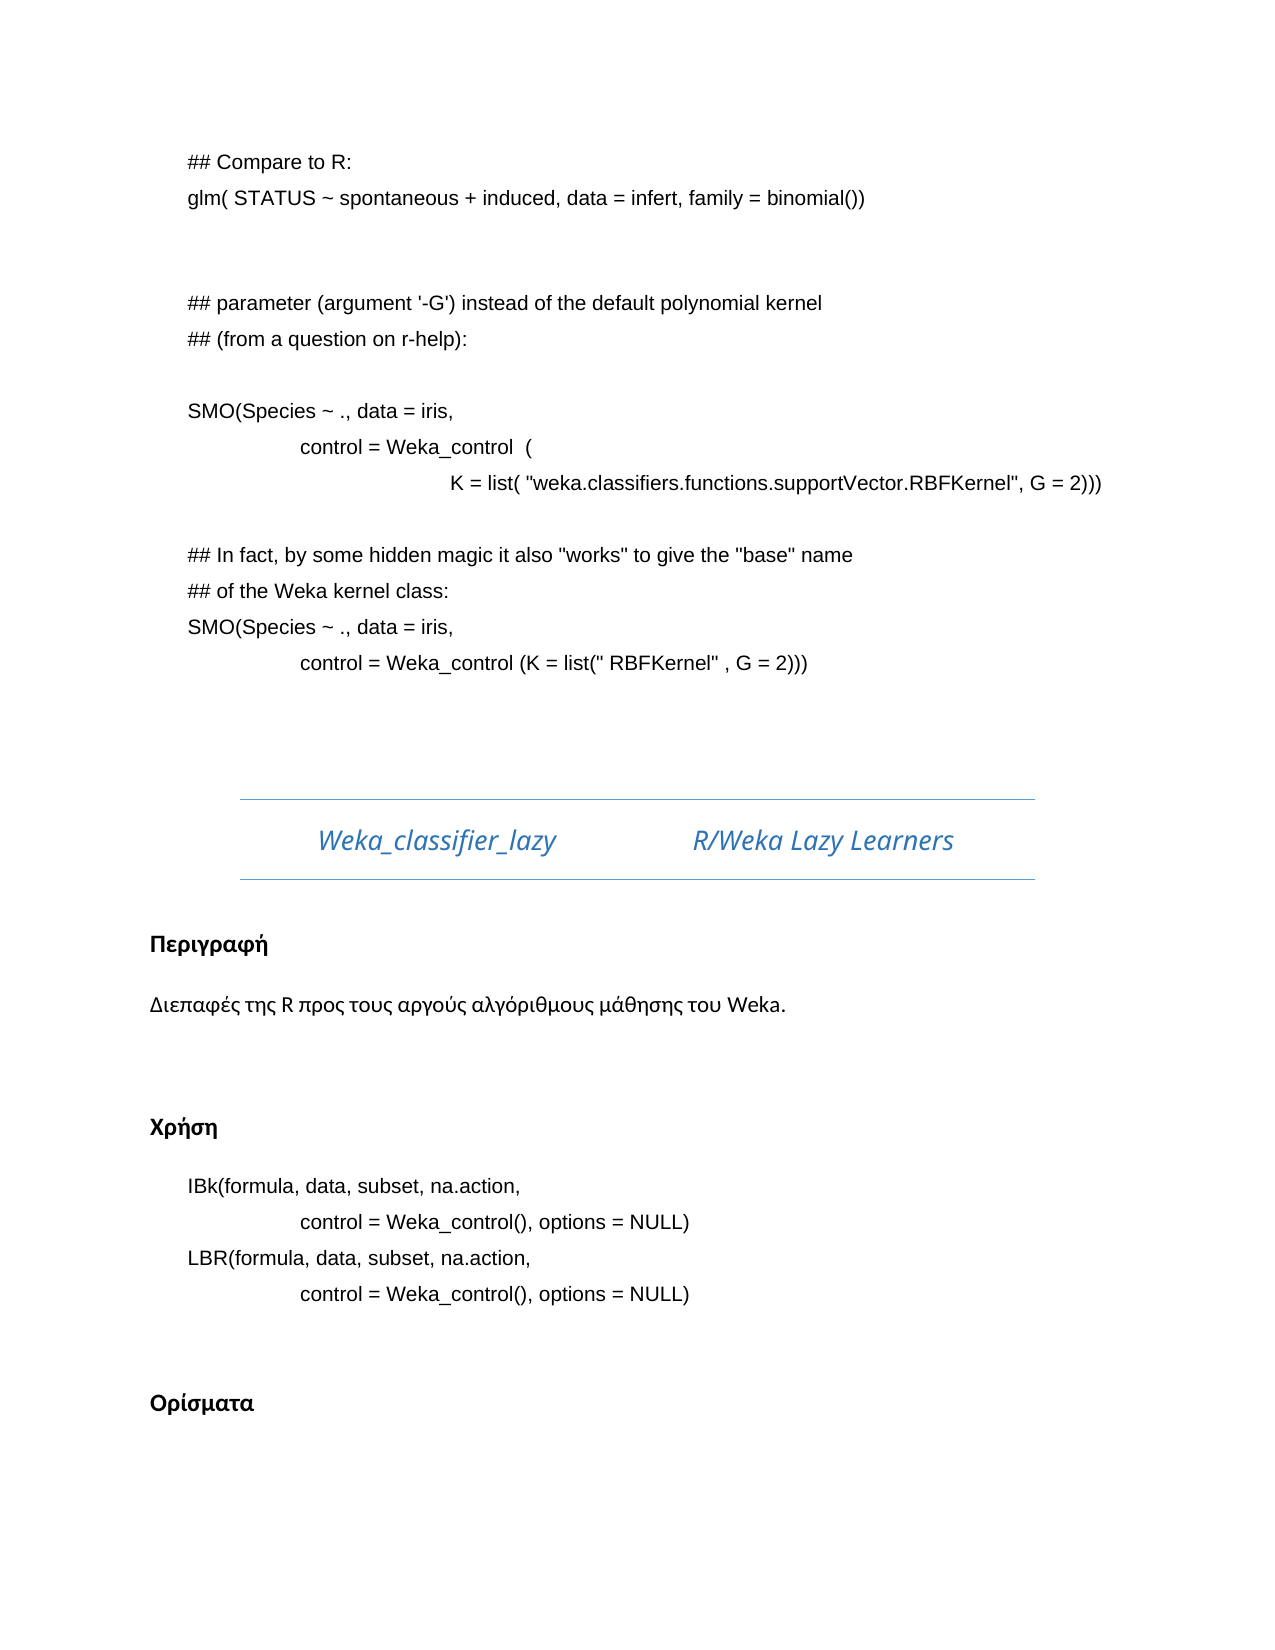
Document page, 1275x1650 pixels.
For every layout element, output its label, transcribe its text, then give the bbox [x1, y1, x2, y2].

text Ορίσματα [150, 1387, 1125, 1417]
text control = Weka_control (K = list(" RBFKernel" , G = 2))) [300, 651, 1125, 674]
text Χρήση [150, 1111, 1125, 1142]
text control = Weka_control(), options = NULL) [225, 1209, 1125, 1233]
text SMO(Species ~ ., data = iris, [150, 614, 1125, 638]
text ## Compare to R: [150, 150, 1125, 174]
text ## (from a question on r-help): [150, 327, 1125, 351]
text ## In fact, by some hidden magic it also "works" to give the "base" name [150, 543, 1125, 567]
text Διεπαφές της R προς τους αργούς αλγόριθμους μάθησης του Weka. [150, 990, 1125, 1018]
text control = Weka_control(), options = NULL) [225, 1281, 1125, 1305]
text IBk(formula, data, subset, na.action, [150, 1174, 1125, 1198]
text ## parameter (argument '-G') instead of the default polynomial kernel [150, 291, 1125, 315]
text ## of the Weka kernel class: [150, 579, 1125, 603]
text LBR(formula, data, subset, na.action, [150, 1246, 1125, 1269]
text glm( STATUS ~ spontaneous + induced, data = infert, family = binomial()) [150, 186, 1125, 210]
text control = Weka_control ( [225, 435, 1125, 459]
subtitle Weka_classifier_lazy R/Weka Lazy Learners [240, 800, 1035, 879]
text Περιγραφή [150, 928, 1125, 958]
text SMO(Species ~ ., data = iris, [150, 399, 1125, 423]
text K = list( "weka.classifiers.functions.supportVector.RBFKernel", G = 2))) [375, 471, 1125, 495]
